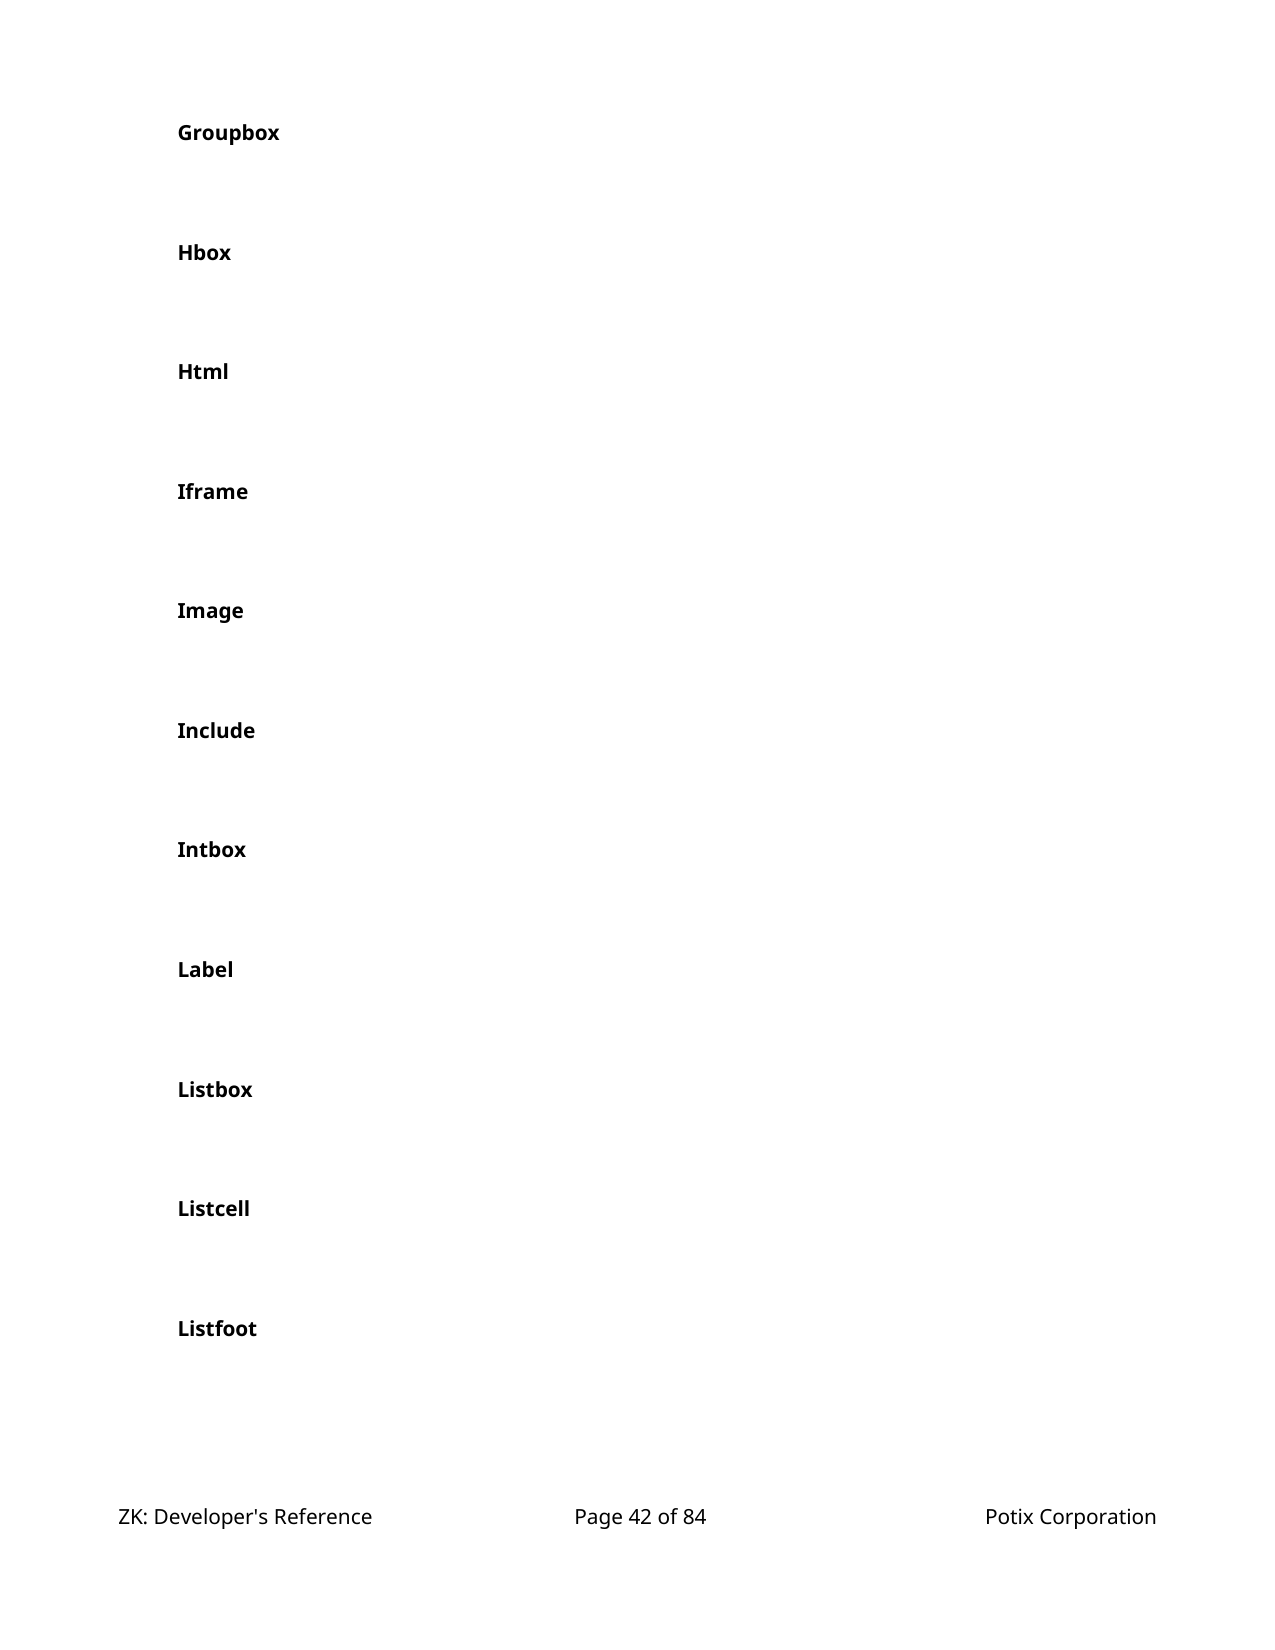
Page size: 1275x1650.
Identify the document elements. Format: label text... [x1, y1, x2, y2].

subtitle Include [177, 716, 1157, 744]
subtitle Hbox [177, 238, 1157, 266]
subtitle Label [177, 955, 1157, 983]
subtitle Html [177, 357, 1157, 386]
subtitle Intbox [177, 836, 1157, 864]
subtitle Iframe [177, 477, 1157, 505]
subtitle Listfoot [177, 1314, 1157, 1342]
subtitle Image [177, 596, 1157, 625]
subtitle Listbox [177, 1075, 1157, 1103]
subtitle Groupbox [177, 118, 1157, 146]
subtitle Listcell [177, 1194, 1157, 1223]
